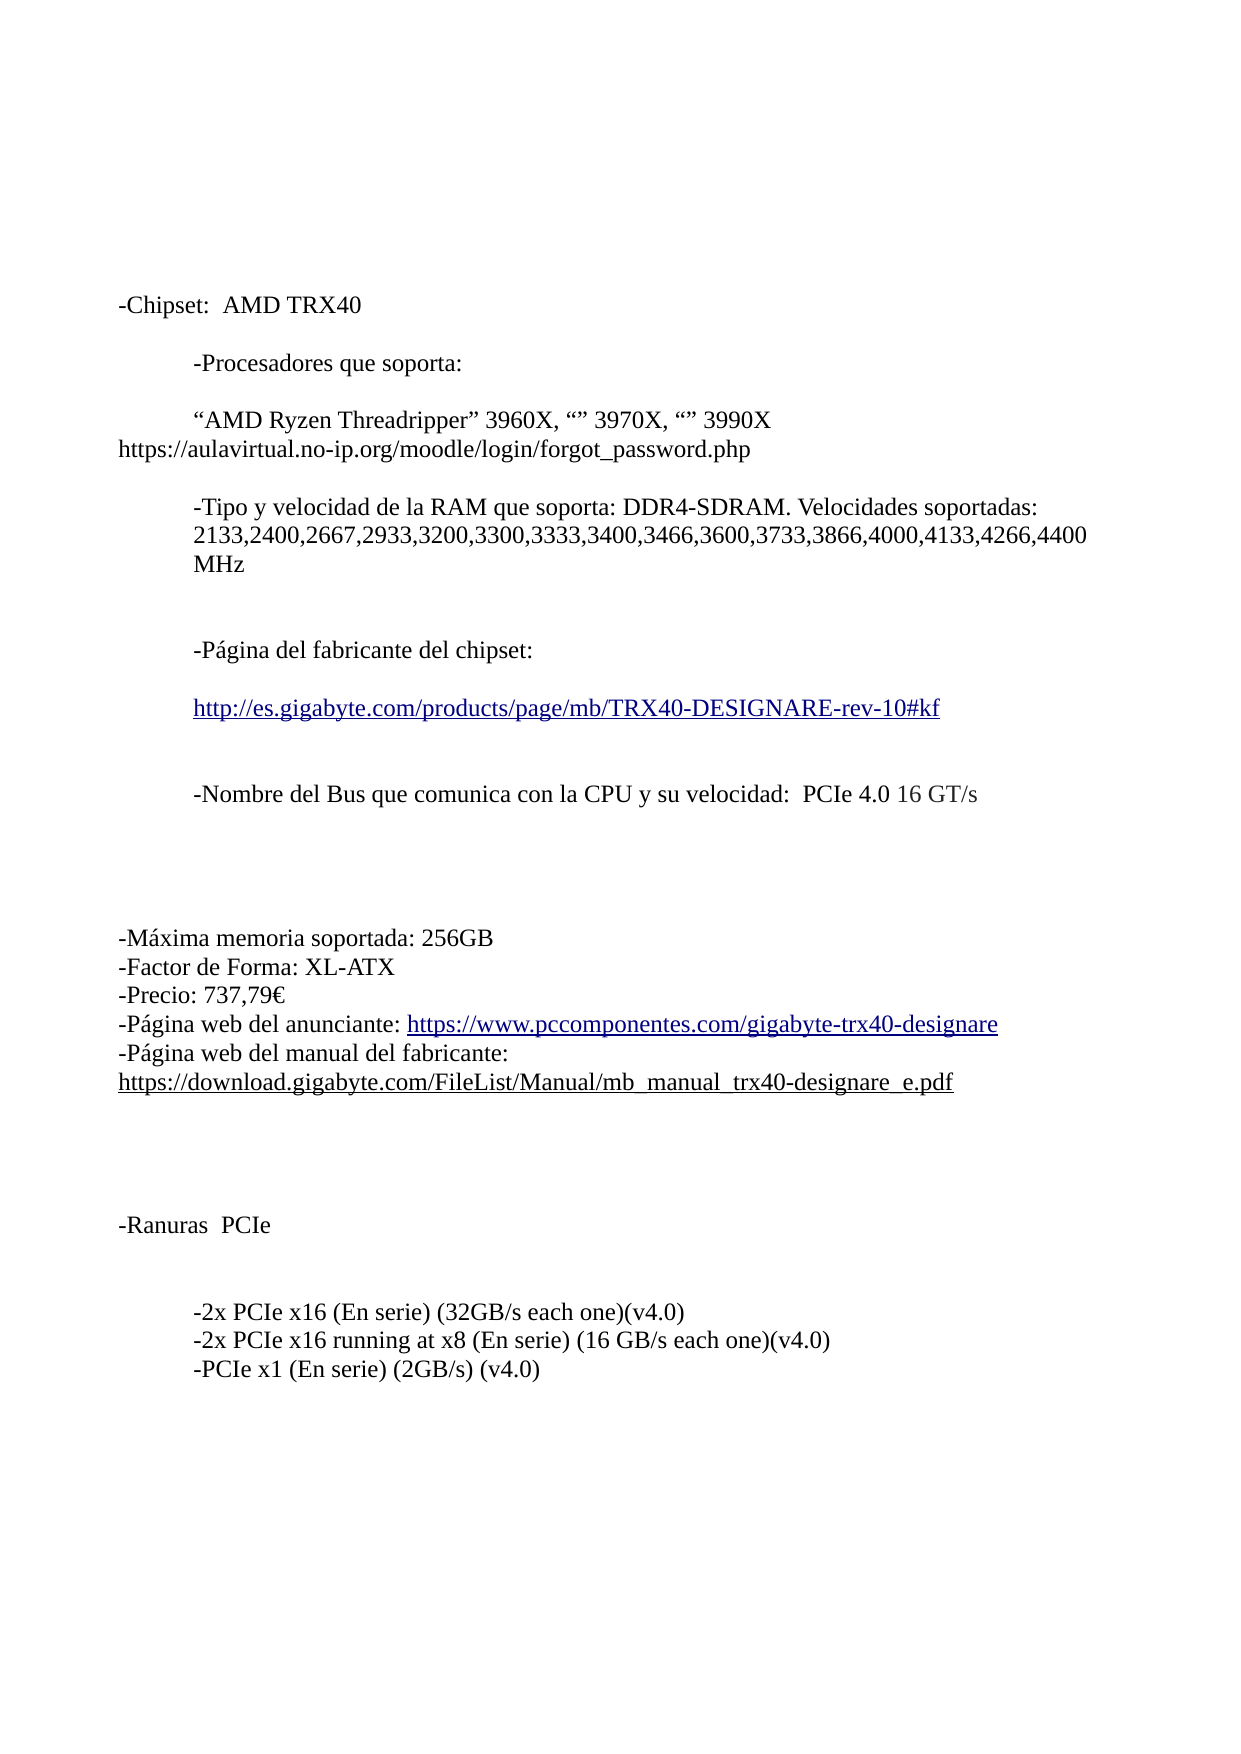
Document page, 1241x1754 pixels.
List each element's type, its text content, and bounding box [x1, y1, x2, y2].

text -2x PCIe x16 running at x8 (En serie) (16 GB/s each one)(v4.0) [118, 1326, 1122, 1354]
text -Página web del manual del fabricante: https://download.gigabyte.com/FileList/Manual/mb_manual_trx40-designare_e.pdf [118, 1038, 1122, 1096]
text -Chipset: AMD TRX40 [118, 291, 1122, 319]
text -Ranuras PCIe [118, 1211, 1122, 1239]
text -Procesadores que soporta: [118, 348, 1122, 377]
text -Página web del anunciante: https://www.pccomponentes.com/gigabyte-trx40-designare [118, 1009, 1122, 1038]
text -Factor de Forma: XL-ATX [118, 952, 1122, 981]
text -Máxima memoria soportada: 256GB [118, 923, 1122, 952]
text http://es.gigabyte.com/products/page/mb/TRX40-DESIGNARE-rev-10#kf [118, 693, 1122, 722]
text -2x PCIe x16 (En serie) (32GB/s each one)(v4.0) [118, 1297, 1122, 1326]
text -PCIe x1 (En serie) (2GB/s) (v4.0) [118, 1354, 1122, 1383]
text -Nombre del Bus que comunica con la CPU y su velocidad: PCIe 4.0 16 GT/s [118, 779, 1122, 808]
text -Precio: 737,79€ [118, 981, 1122, 1009]
text -Página del fabricante del chipset: [118, 636, 1122, 664]
text -Tipo y velocidad de la RAM que soporta: DDR4-SDRAM. Velocidades soportadas: 2133,2400,2667,2933,3200,3300,3333,3400,3466,3600,3733,3866,4000,4133,4266,4400 MHz [118, 492, 1122, 578]
text https://aulavirtual.no-ip.org/moodle/login/forgot_password.php [118, 434, 1122, 463]
text “AMD Ryzen Threadripper” 3960X, “” 3970X, “” 3990X [118, 406, 1122, 434]
